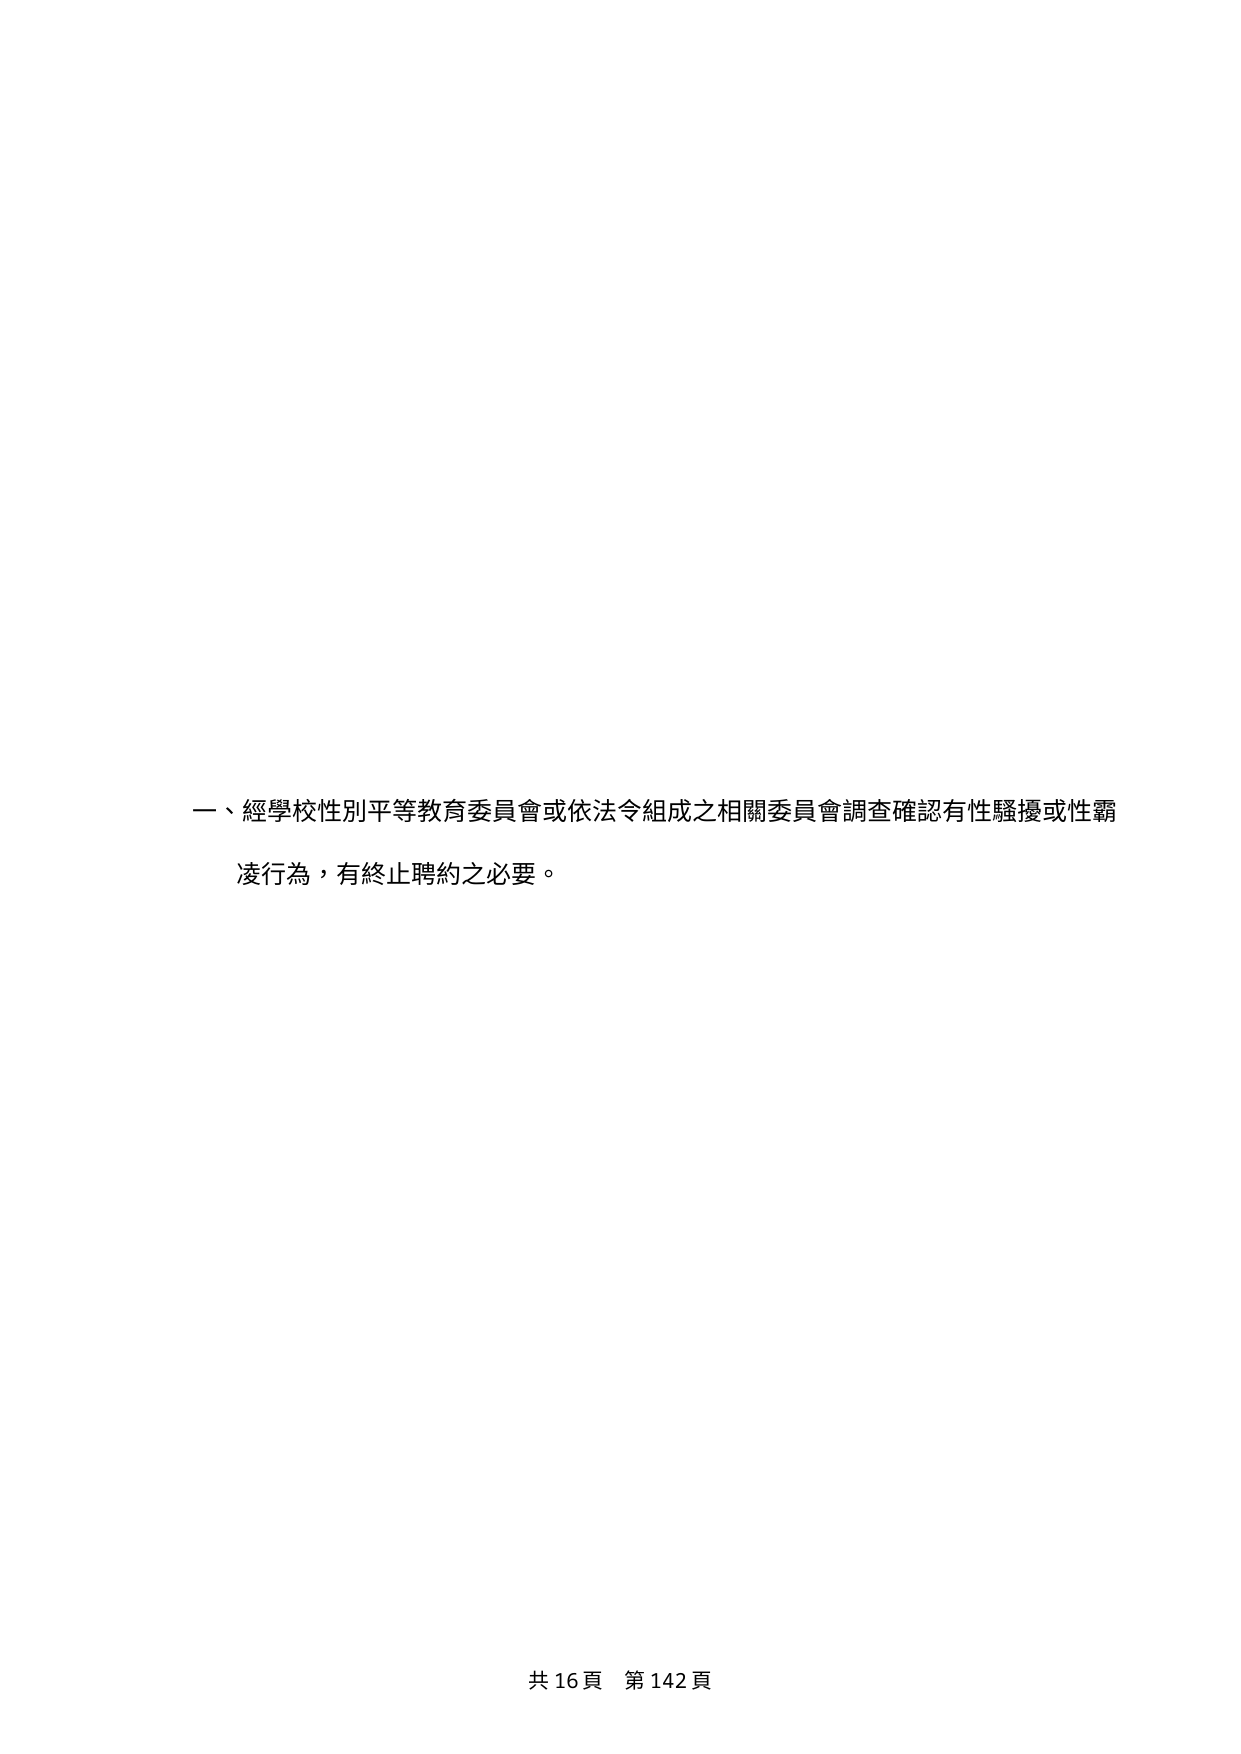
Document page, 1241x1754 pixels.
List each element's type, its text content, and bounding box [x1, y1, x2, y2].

text 一、經學校性別平等教育委員會或依法令組成之相關委員會調查確認有性騷擾或性霸凌行為，有終止聘約之必要。 [192, 768, 1122, 893]
